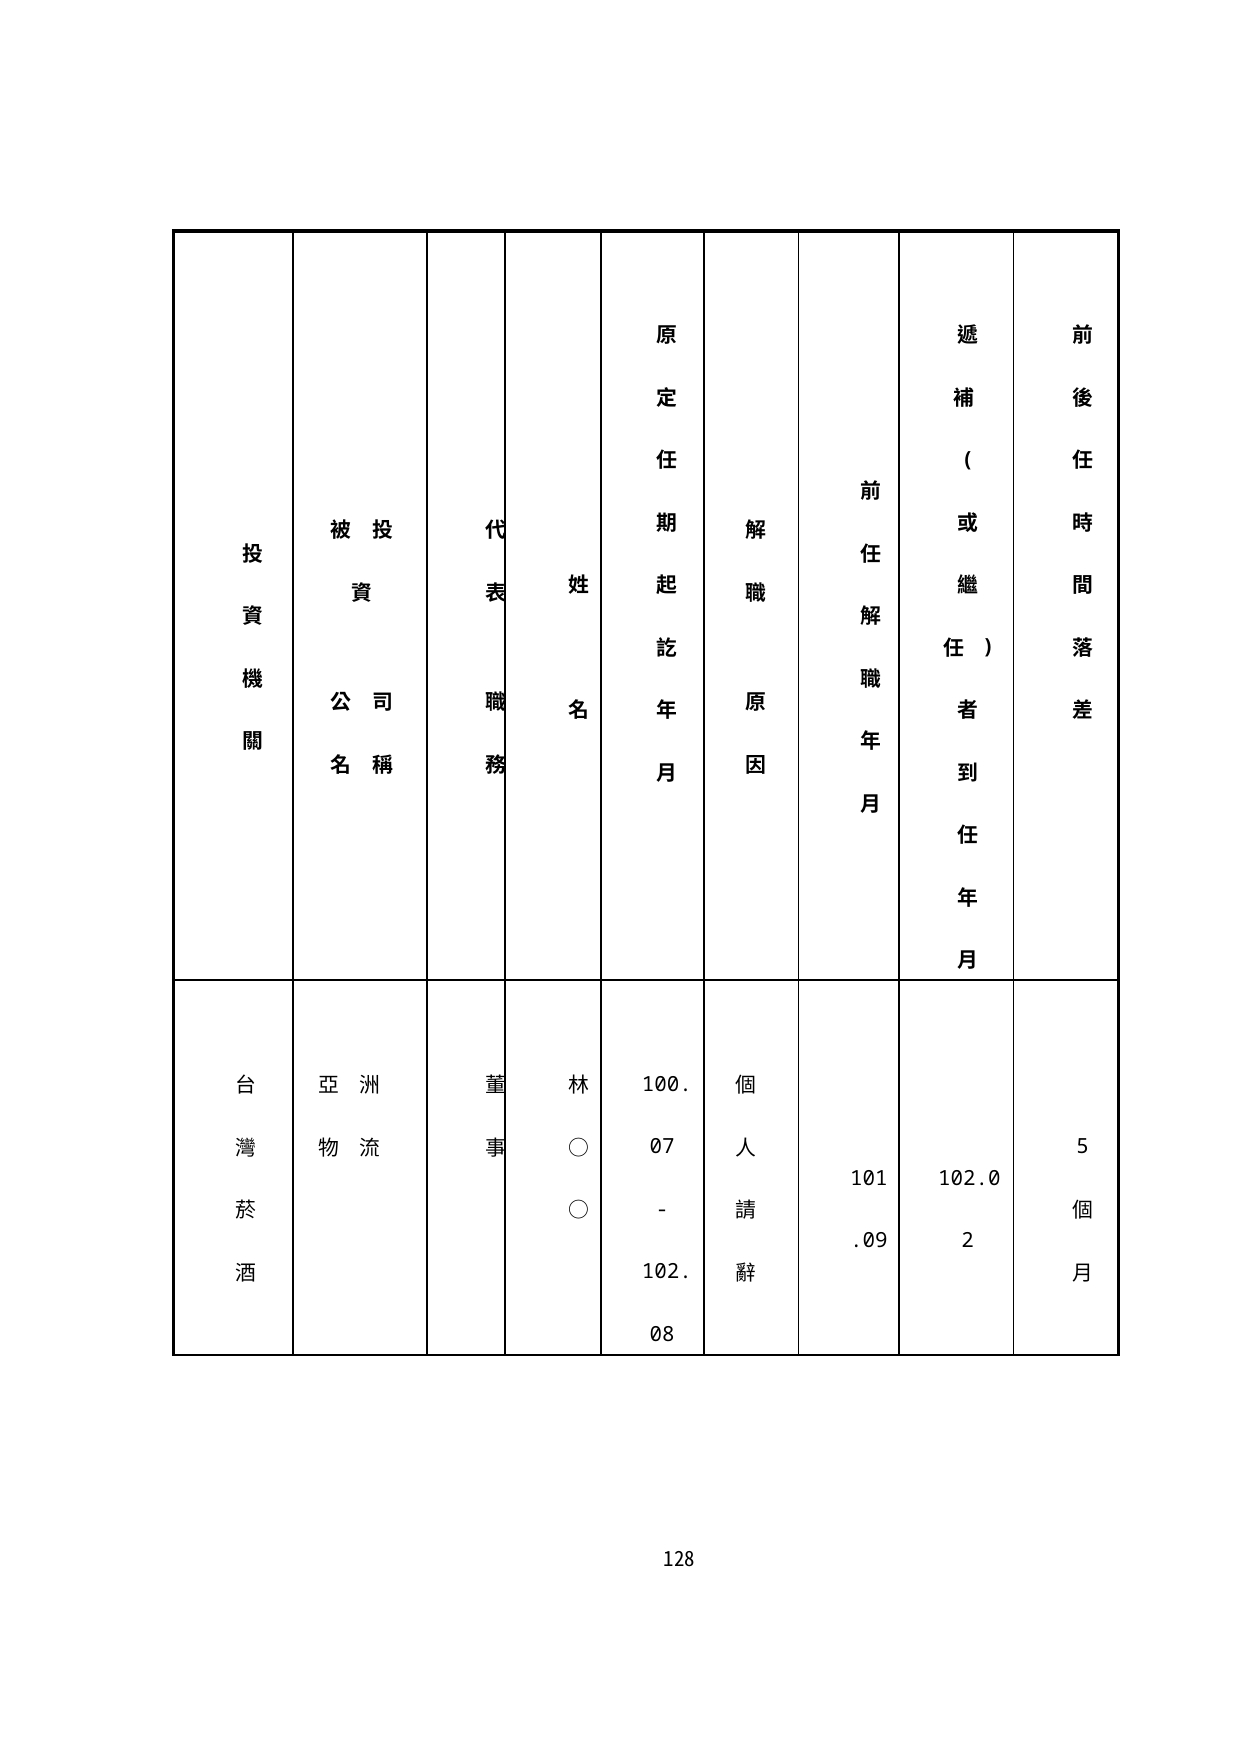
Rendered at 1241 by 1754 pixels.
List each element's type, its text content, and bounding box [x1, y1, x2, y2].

table_cell 100.07 -102.08 [602, 981, 703, 1354]
table_cell 亞洲物流 [294, 981, 426, 1354]
table_cell 個人請辭 [705, 981, 798, 1354]
table_header 原定任期起訖年月 [602, 233, 703, 979]
table_cell 台灣菸酒 [175, 981, 292, 1354]
table_cell 董事 [428, 981, 504, 1354]
table_header 前任解職年月 [799, 233, 898, 979]
table_cell 林○○ [506, 981, 600, 1354]
table_header 被投資 公司名稱 [294, 233, 426, 979]
table_cell 5個月 [1014, 981, 1117, 1354]
table_header 解職 原因 [705, 233, 798, 979]
table_header 遞補(或繼任)者到任年月 [900, 233, 1013, 979]
table_header 姓 名 [506, 233, 600, 979]
table_cell 102.02 [900, 981, 1013, 1354]
table_header 代表 職務 [428, 233, 504, 979]
table_header 前後任時間落差 [1014, 233, 1117, 979]
table_header 投資機關 [175, 233, 292, 979]
table_cell 101.09 [799, 981, 898, 1354]
